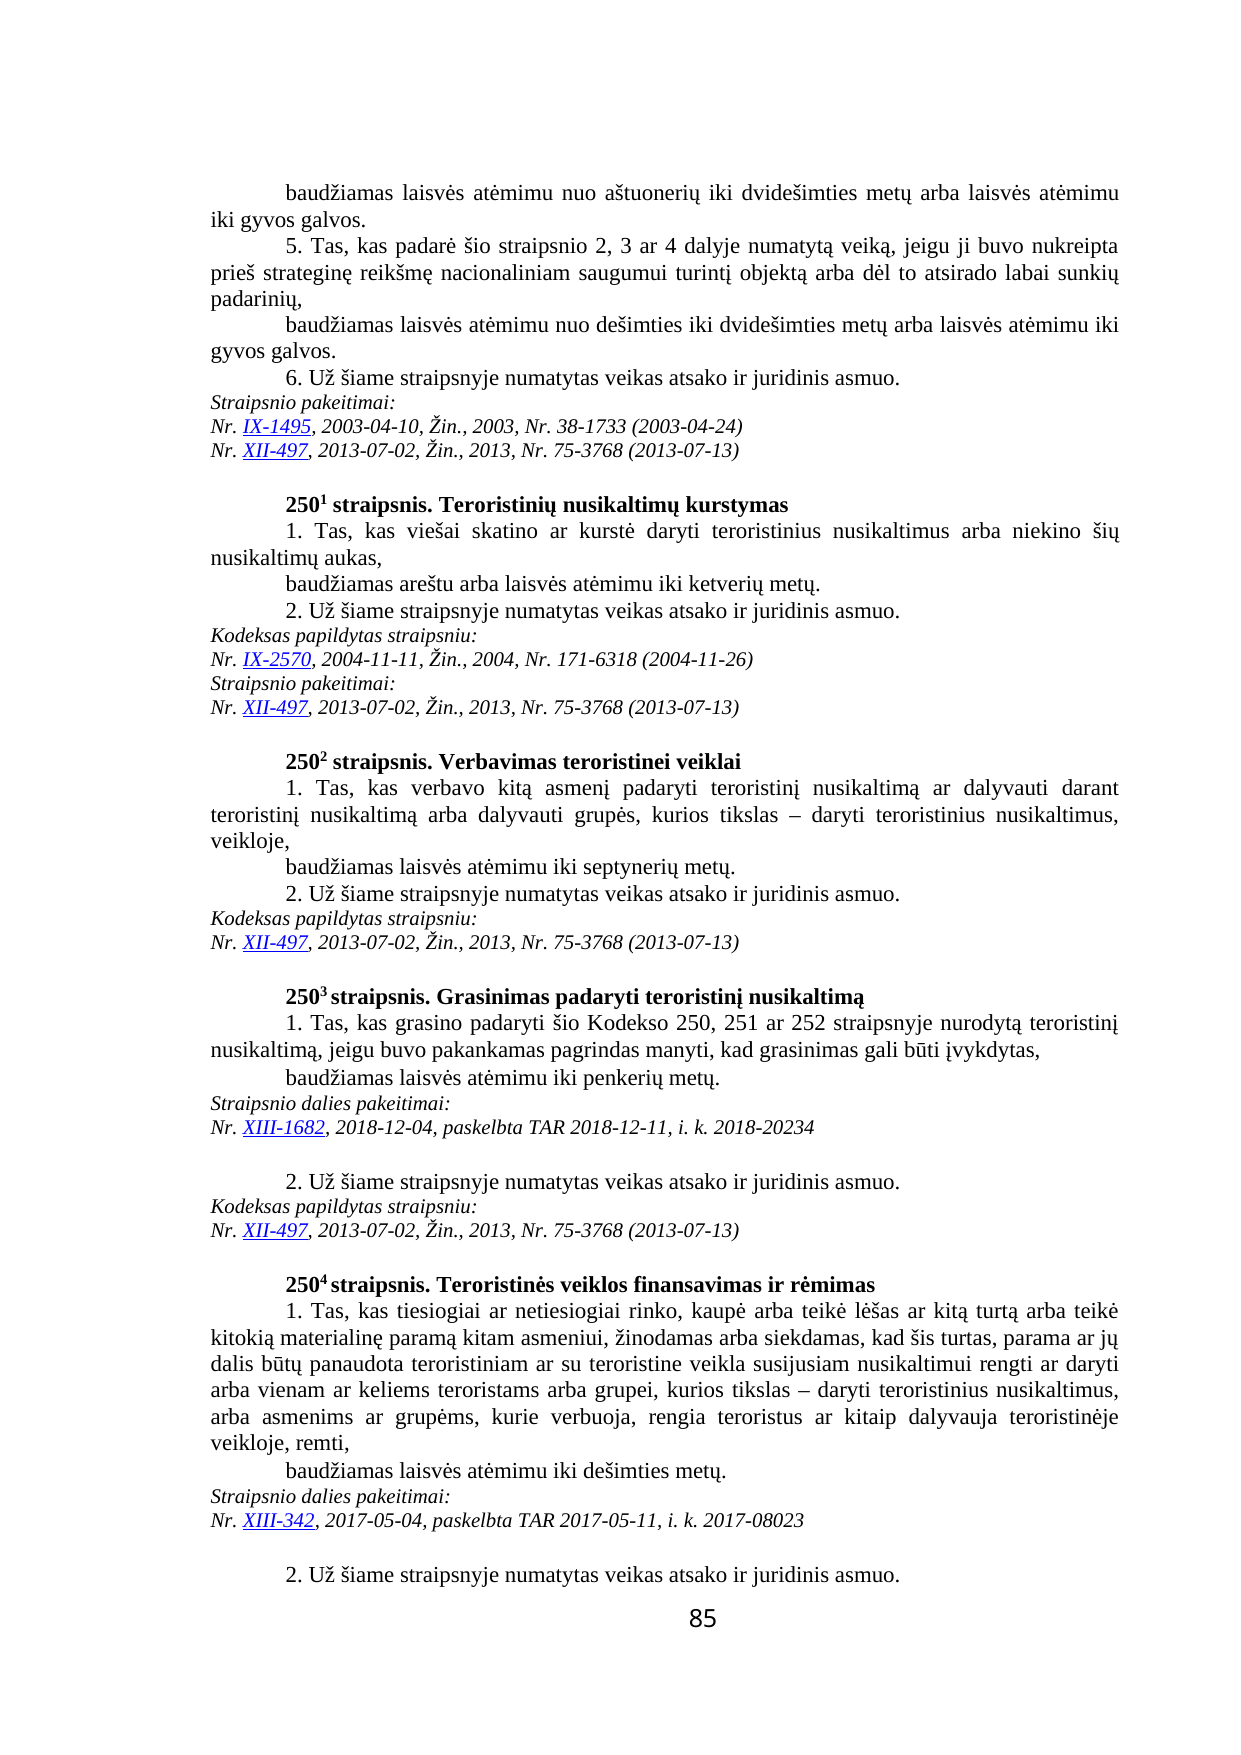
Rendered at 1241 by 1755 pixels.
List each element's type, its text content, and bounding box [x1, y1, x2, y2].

text 5. Tas, kas padarė šio straipsnio 2, 3 ar 4 dalyje numatytą veiką, jeigu ji buvo nukreipta prieš strateginę reikšmę nacionaliniam saugumui turintį objektą arba dėl to atsirado labai sunkių padarinių, [210, 232, 1120, 311]
text 2504 straipsnis. Teroristinės veiklos finansavimas ir rėmimas [210, 1271, 1120, 1297]
text baudžiamas laisvės atėmimu nuo aštuonerių iki dvidešimties metų arba laisvės atėmimu iki gyvos galvos. [210, 179, 1120, 232]
text 1. Tas, kas verbavo kitą asmenį padaryti teroristinį nusikaltimą ar dalyvauti darant teroristinį nusikaltimą arba dalyvauti grupės, kurios tikslas – daryti teroristinius nusikaltimus, veikloje, [210, 774, 1120, 853]
text Kodeksas papildytas straipsniu: [210, 623, 1120, 647]
text Nr. XII-497, 2013-07-02, Žin., 2013, Nr. 75-3768 (2013-07-13) [210, 695, 1120, 719]
text 6. Už šiame straipsnyje numatytas veikas atsako ir juridinis asmuo. [210, 364, 1120, 390]
text Straipsnio dalies pakeitimai: [210, 1484, 1120, 1508]
text Nr. XII-497, 2013-07-02, Žin., 2013, Nr. 75-3768 (2013-07-13) [210, 1218, 1120, 1242]
text 2. Už šiame straipsnyje numatytas veikas atsako ir juridinis asmuo. [210, 597, 1120, 623]
text 2. Už šiame straipsnyje numatytas veikas atsako ir juridinis asmuo. [210, 1561, 1120, 1587]
text 1. Tas, kas grasino padaryti šio Kodekso 250, 251 ar 252 straipsnyje nurodytą teroristinį nusikaltimą, jeigu buvo pakankamas pagrindas manyti, kad grasinimas gali būti įvykdytas, [210, 1009, 1120, 1062]
text Nr. XIII-1682, 2018-12-04, paskelbta TAR 2018-12-11, i. k. 2018-20234 [210, 1115, 1120, 1139]
text baudžiamas laisvės atėmimu nuo dešimties iki dvidešimties metų arba laisvės atėmimu iki gyvos galvos. [210, 311, 1120, 364]
text Kodeksas papildytas straipsniu: [210, 1194, 1120, 1218]
text 2. Už šiame straipsnyje numatytas veikas atsako ir juridinis asmuo. [210, 1168, 1120, 1194]
text 1. Tas, kas viešai skatino ar kurstė daryti teroristinius nusikaltimus arba niekino šių nusikaltimų aukas, [210, 518, 1120, 570]
text Straipsnio pakeitimai: [210, 671, 1120, 695]
text Straipsnio dalies pakeitimai: [210, 1091, 1120, 1115]
text Nr. IX-1495, 2003-04-10, Žin., 2003, Nr. 38-1733 (2003-04-24) [210, 414, 1120, 438]
text baudžiamas laisvės atėmimu iki penkerių metų. [210, 1062, 1120, 1091]
text Nr. XII-497, 2013-07-02, Žin., 2013, Nr. 75-3768 (2013-07-13) [210, 438, 1120, 462]
text 2. Už šiame straipsnyje numatytas veikas atsako ir juridinis asmuo. [210, 880, 1120, 906]
text 2502 straipsnis. Verbavimas teroristinei veiklai [210, 748, 1120, 774]
text baudžiamas laisvės atėmimu iki dešimties metų. [210, 1455, 1120, 1484]
text Nr. IX-2570, 2004-11-11, Žin., 2004, Nr. 171-6318 (2004-11-26) [210, 647, 1120, 671]
text Kodeksas papildytas straipsniu: [210, 906, 1120, 930]
text Nr. XIII-342, 2017-05-04, paskelbta TAR 2017-05-11, i. k. 2017-08023 [210, 1508, 1120, 1532]
text 1. Tas, kas tiesiogiai ar netiesiogiai rinko, kaupė arba teikė lėšas ar kitą turtą arba teikė kitokią materialinę paramą kitam asmeniui, žinodamas arba siekdamas, kad šis turtas, parama ar jų dalis būtų panaudota teroristiniam ar su teroristine veikla susijusiam nusikaltimui rengti ar daryti arba vienam ar keliems teroristams arba grupei, kurios tikslas – daryti teroristinius nusikaltimus, arba asmenims ar grupėms, kurie verbuoja, rengia teroristus ar kitaip dalyvauja teroristinėje veikloje, remti, [210, 1297, 1120, 1455]
text 2501 straipsnis. Teroristinių nusikaltimų kurstymas [210, 491, 1120, 518]
text baudžiamas laisvės atėmimu iki septynerių metų. [210, 853, 1120, 880]
text baudžiamas areštu arba laisvės atėmimu iki ketverių metų. [210, 570, 1120, 597]
text Nr. XII-497, 2013-07-02, Žin., 2013, Nr. 75-3768 (2013-07-13) [210, 930, 1120, 954]
text 2503 straipsnis. Grasinimas padaryti teroristinį nusikaltimą [210, 983, 1120, 1009]
text Straipsnio pakeitimai: [210, 390, 1120, 414]
